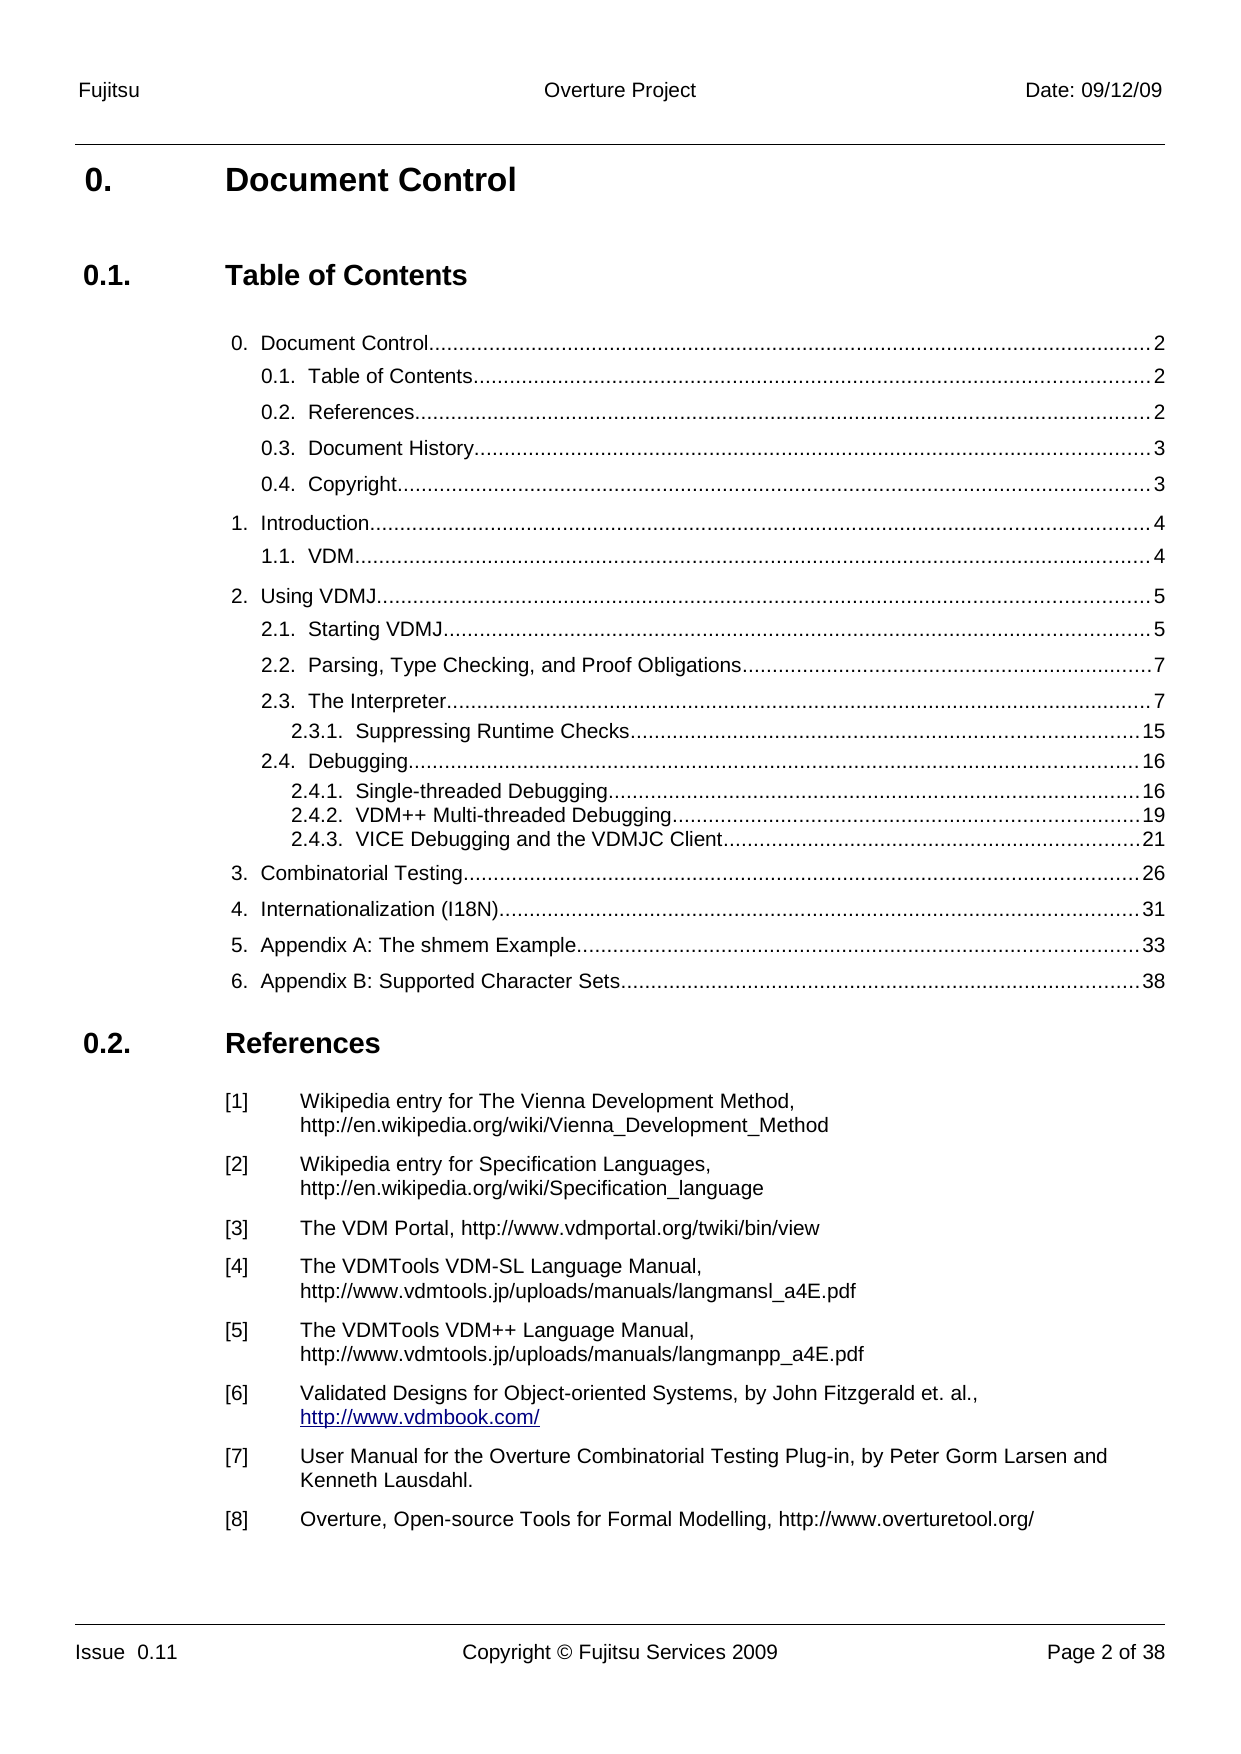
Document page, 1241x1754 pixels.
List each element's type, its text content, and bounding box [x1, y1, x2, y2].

text 3. Combinatorial Testing 26 [225, 860, 1165, 884]
text 2.3.1. Suppressing Runtime Checks 15 [285, 719, 1165, 743]
text 2.2. Parsing, Type Checking, and Proof Obligations 7 [255, 653, 1165, 677]
list Wikipedia entry for Specification Languages, http://en.wikipedia.org/wiki/Specification_language [225, 1152, 1165, 1200]
subtitle Table of Contents [75, 258, 1165, 292]
text 2.4.3. VICE Debugging and the VDMJC Client 21 [285, 827, 1165, 851]
text 0.3. Document History 3 [255, 436, 1165, 460]
text 2.3. The Interpreter 7 [255, 689, 1165, 713]
list The VDMTools VDM++ Language Manual, http://www.vdmtools.jp/uploads/manuals/langmanpp_a4E.pdf [225, 1318, 1165, 1366]
text 4. Internationalization (I18N) 31 [225, 896, 1165, 921]
text 0.1. Table of Contents 2 [255, 364, 1165, 388]
text 0.2. References 2 [255, 400, 1165, 424]
text 6. Appendix B: Supported Character Sets 38 [225, 968, 1165, 993]
text 0. Document Control 2 [225, 331, 1165, 355]
list The VDM Portal, http://www.vdmportal.org/twiki/bin/view [225, 1215, 1165, 1239]
list Validated Designs for Object-oriented Systems, by John Fitzgerald et. al., http://www.vdmbook.com/ [225, 1381, 1165, 1429]
text 2. Using VDMJ 5 [225, 583, 1165, 608]
list The VDMTools VDM-SL Language Manual, http://www.vdmtools.jp/uploads/manuals/langmansl_a4E.pdf [225, 1254, 1165, 1303]
text 1.1. VDM 4 [255, 544, 1165, 568]
text 2.4.2. VDM++ Multi-threaded Debugging 19 [285, 803, 1165, 827]
text 5. Appendix A: The shmem Example 33 [225, 932, 1165, 957]
text 2.1. Starting VDMJ 5 [255, 617, 1165, 641]
text 0.4. Copyright 3 [255, 472, 1165, 496]
text 1. Introduction 4 [225, 511, 1165, 535]
text 2.4. Debugging 16 [255, 749, 1165, 773]
list Overture, Open-source Tools for Formal Modelling, http://www.overturetool.org/ [225, 1507, 1165, 1531]
list Wikipedia entry for The Vienna Development Method, http://en.wikipedia.org/wiki/Vienna_Development_Method [225, 1089, 1165, 1137]
list User Manual for the Overture Combinatorial Testing Plug-in, by Peter Gorm Larsen and Kenneth Lausdahl. [225, 1444, 1165, 1492]
subtitle Document Control [75, 160, 1165, 198]
text 2.4.1. Single-threaded Debugging 16 [285, 779, 1165, 803]
subtitle References [75, 1026, 1165, 1059]
